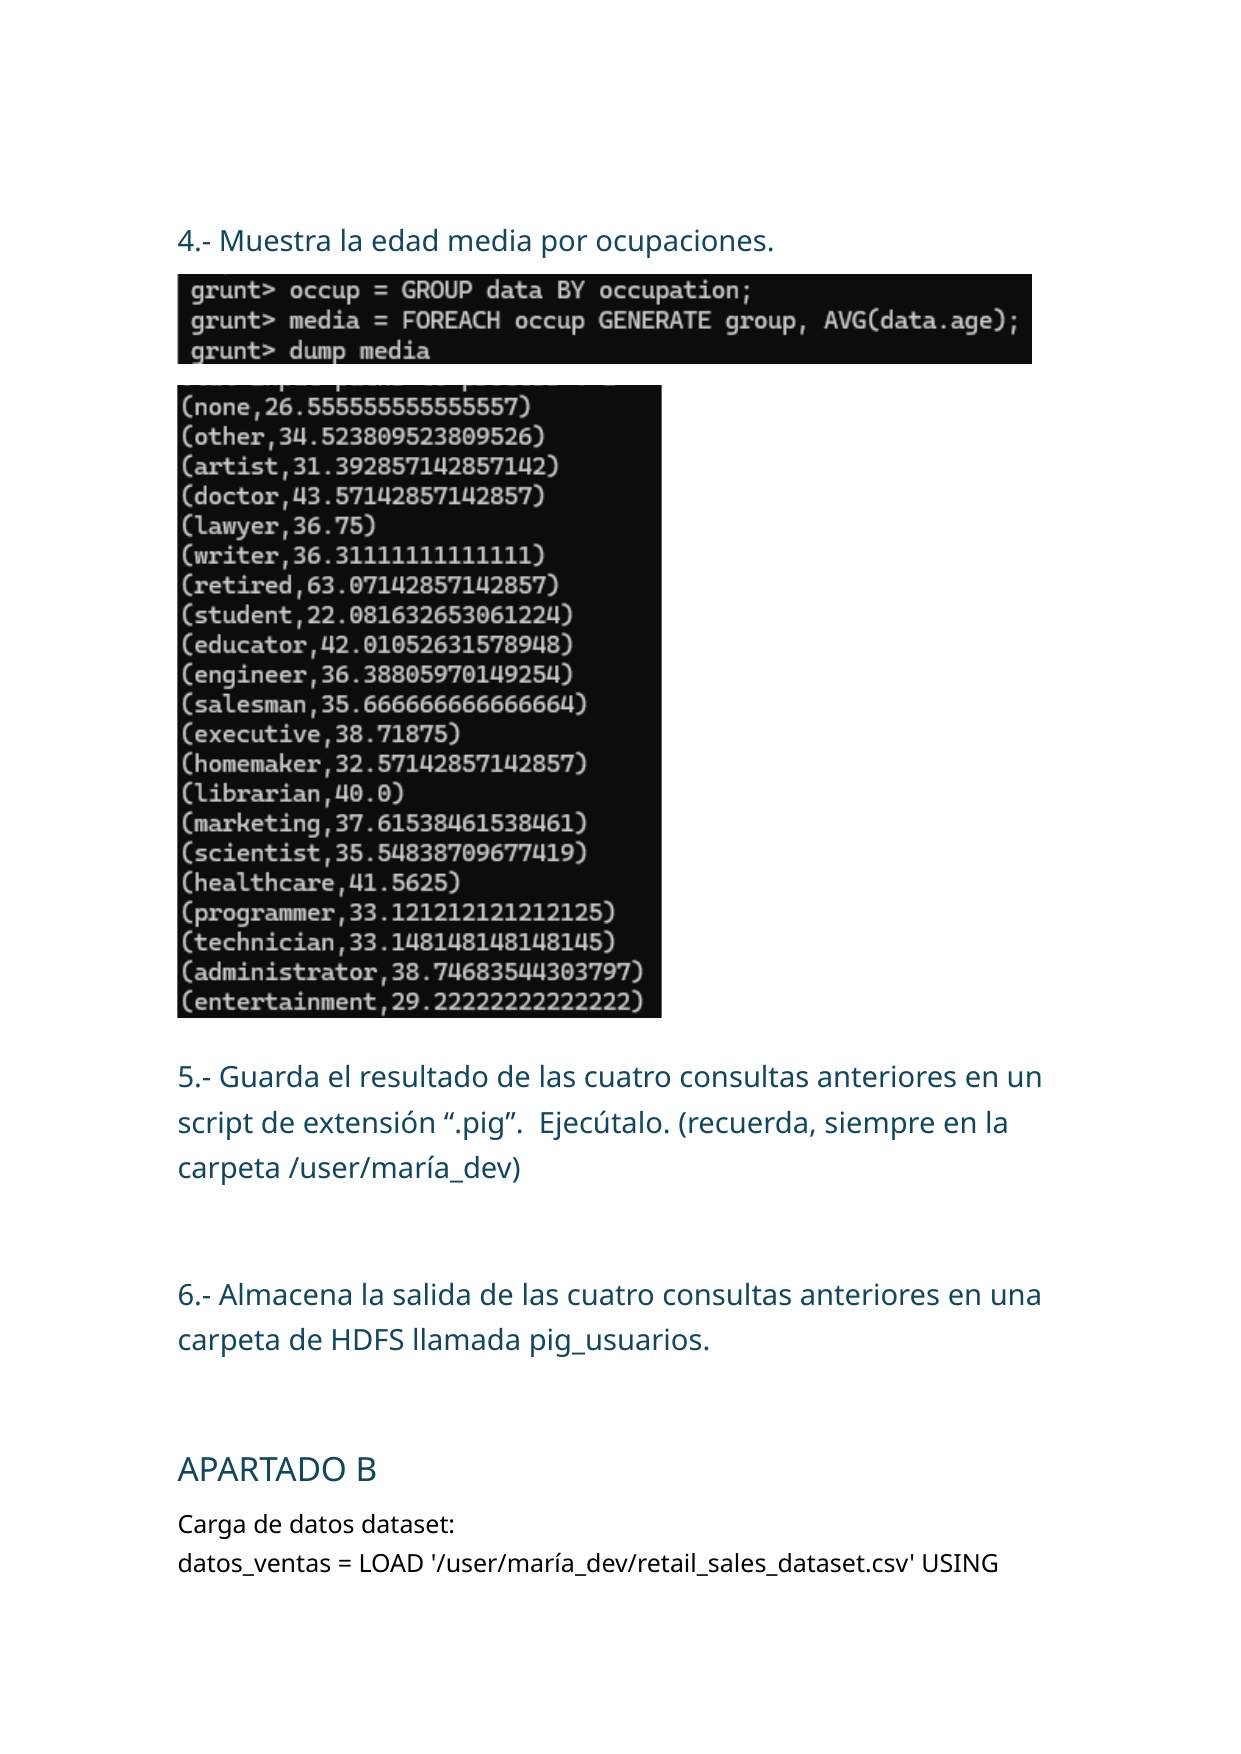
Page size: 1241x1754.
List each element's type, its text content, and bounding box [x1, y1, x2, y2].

subtitle 6.- Almacena la salida de las cuatro consultas anteriores en una carpeta de HDFS llamada pig_usuarios. [177, 1274, 1063, 1359]
subtitle 4.- Muestra la edad media por ocupaciones. [177, 220, 1063, 260]
text Carga de datos dataset: datos_ventas = LOAD '/user/maría_dev/retail_sales_dataset.csv' USING [177, 1507, 1063, 1580]
subtitle APARTADO B [177, 1446, 1063, 1491]
subtitle 5.- Guarda el resultado de las cuatro consultas anteriores en un script de extensión “.pig”. Ejecútalo. (recuerda, siempre en la carpeta /user/maría_dev) [177, 1056, 1063, 1187]
